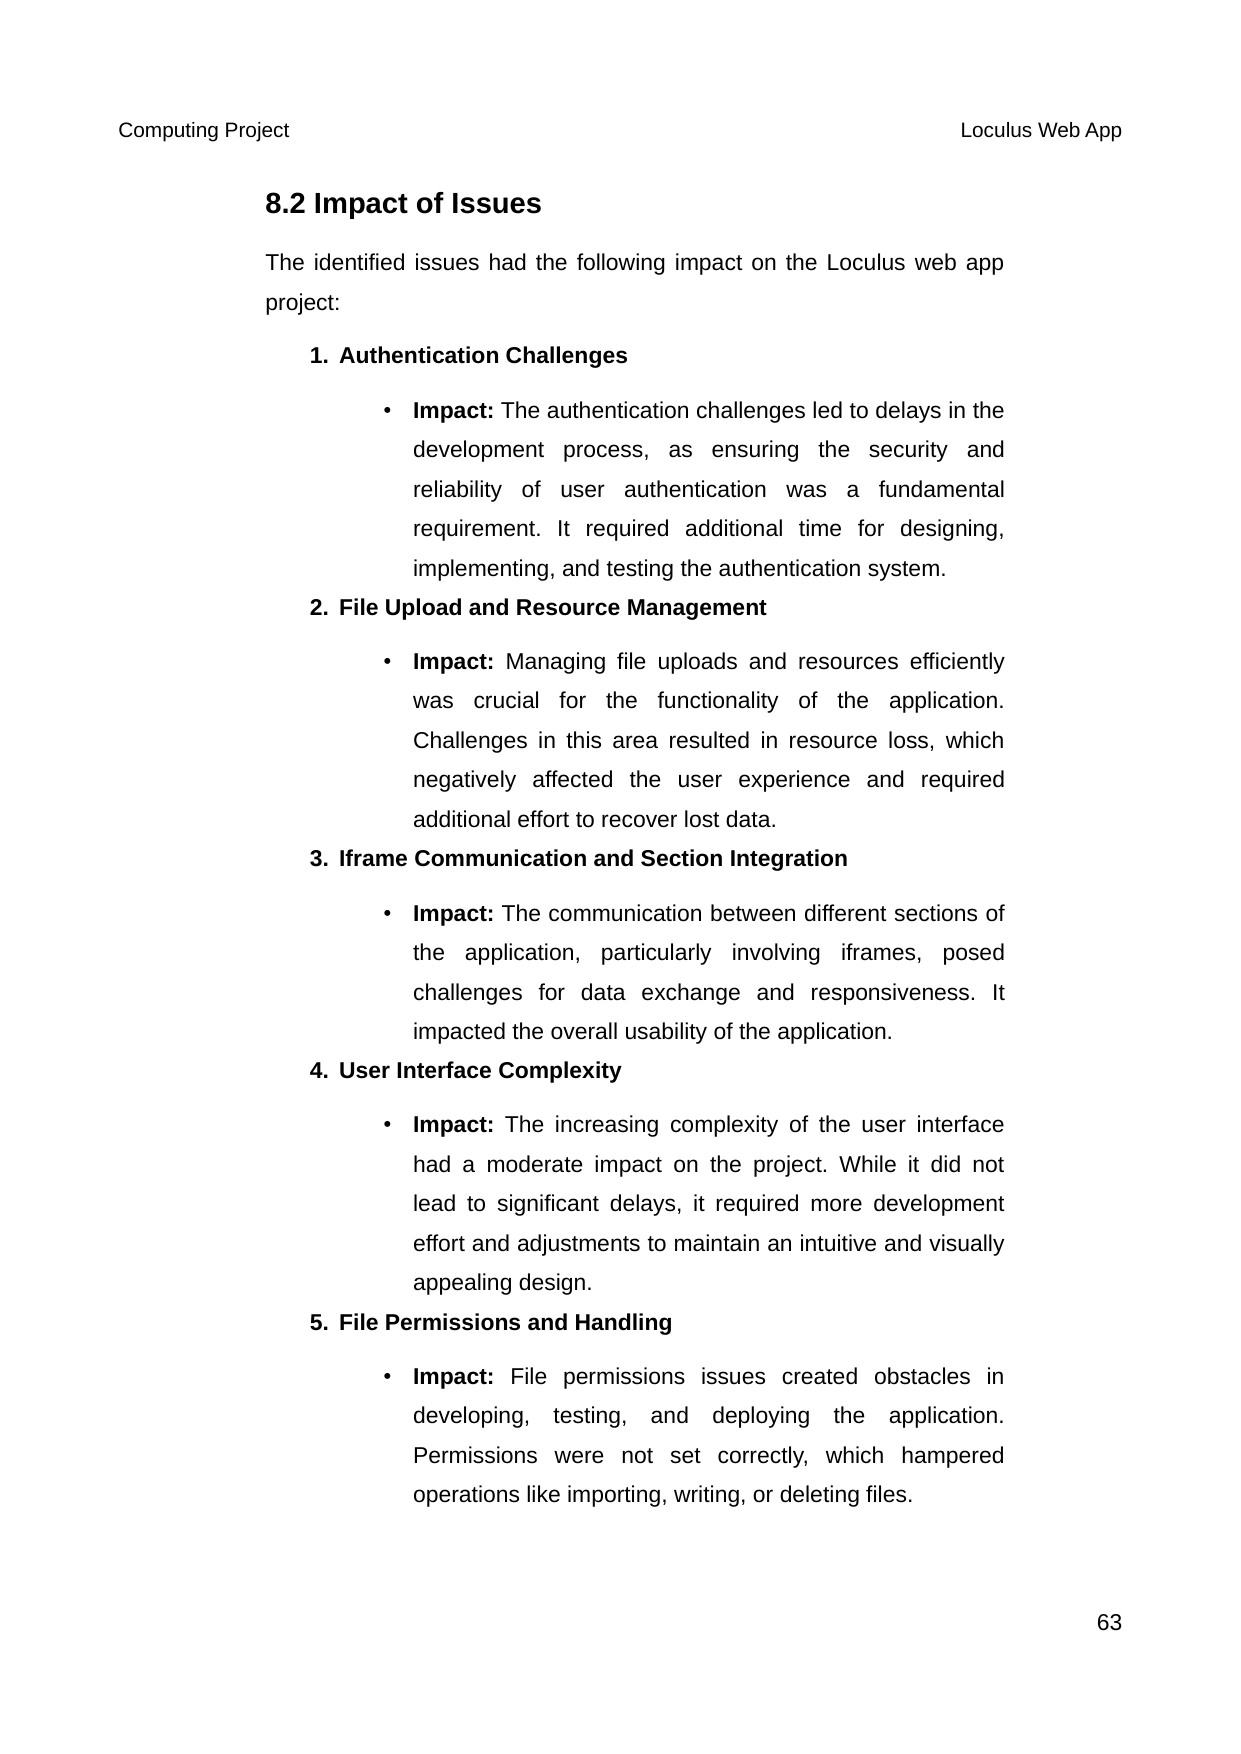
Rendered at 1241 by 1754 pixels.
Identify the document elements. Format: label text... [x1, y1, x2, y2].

text The identified issues had the following impact on the Loculus web app project: [265, 249, 1005, 315]
list File Upload and Resource Management [309, 594, 1005, 620]
list File Permissions and Handling [309, 1309, 1005, 1335]
list Impact: The increasing complexity of the user interface had a moderate impact on the project. While it did not lead to significant delays, it required more development effort and adjustments to maintain an intuitive and visually appealing design. [383, 1111, 1005, 1296]
list Impact: File permissions issues created obstacles in developing, testing, and deploying the application. Permissions were not set correctly, which hampered operations like importing, writing, or deleting files. [383, 1363, 1005, 1508]
list Iframe Communication and Section Integration [309, 845, 1005, 872]
list Impact: The communication between different sections of the application, particularly involving iframes, posed challenges for data exchange and responsiveness. It impacted the overall usability of the application. [383, 899, 1005, 1044]
list Impact: The authentication challenges led to delays in the development process, as ensuring the security and reliability of user authentication was a fundamental requirement. It required additional time for designing, implementing, and testing the authentication system. [383, 397, 1005, 581]
list Impact: Managing file uploads and resources efficiently was crucial for the functionality of the application. Challenges in this area resulted in resource loss, which negatively affected the user experience and required additional effort to recover lost data. [383, 648, 1005, 832]
list Authentication Challenges [309, 342, 1005, 369]
list User Interface Complexity [309, 1057, 1005, 1084]
subtitle 8.2 Impact of Issues [265, 186, 1005, 220]
